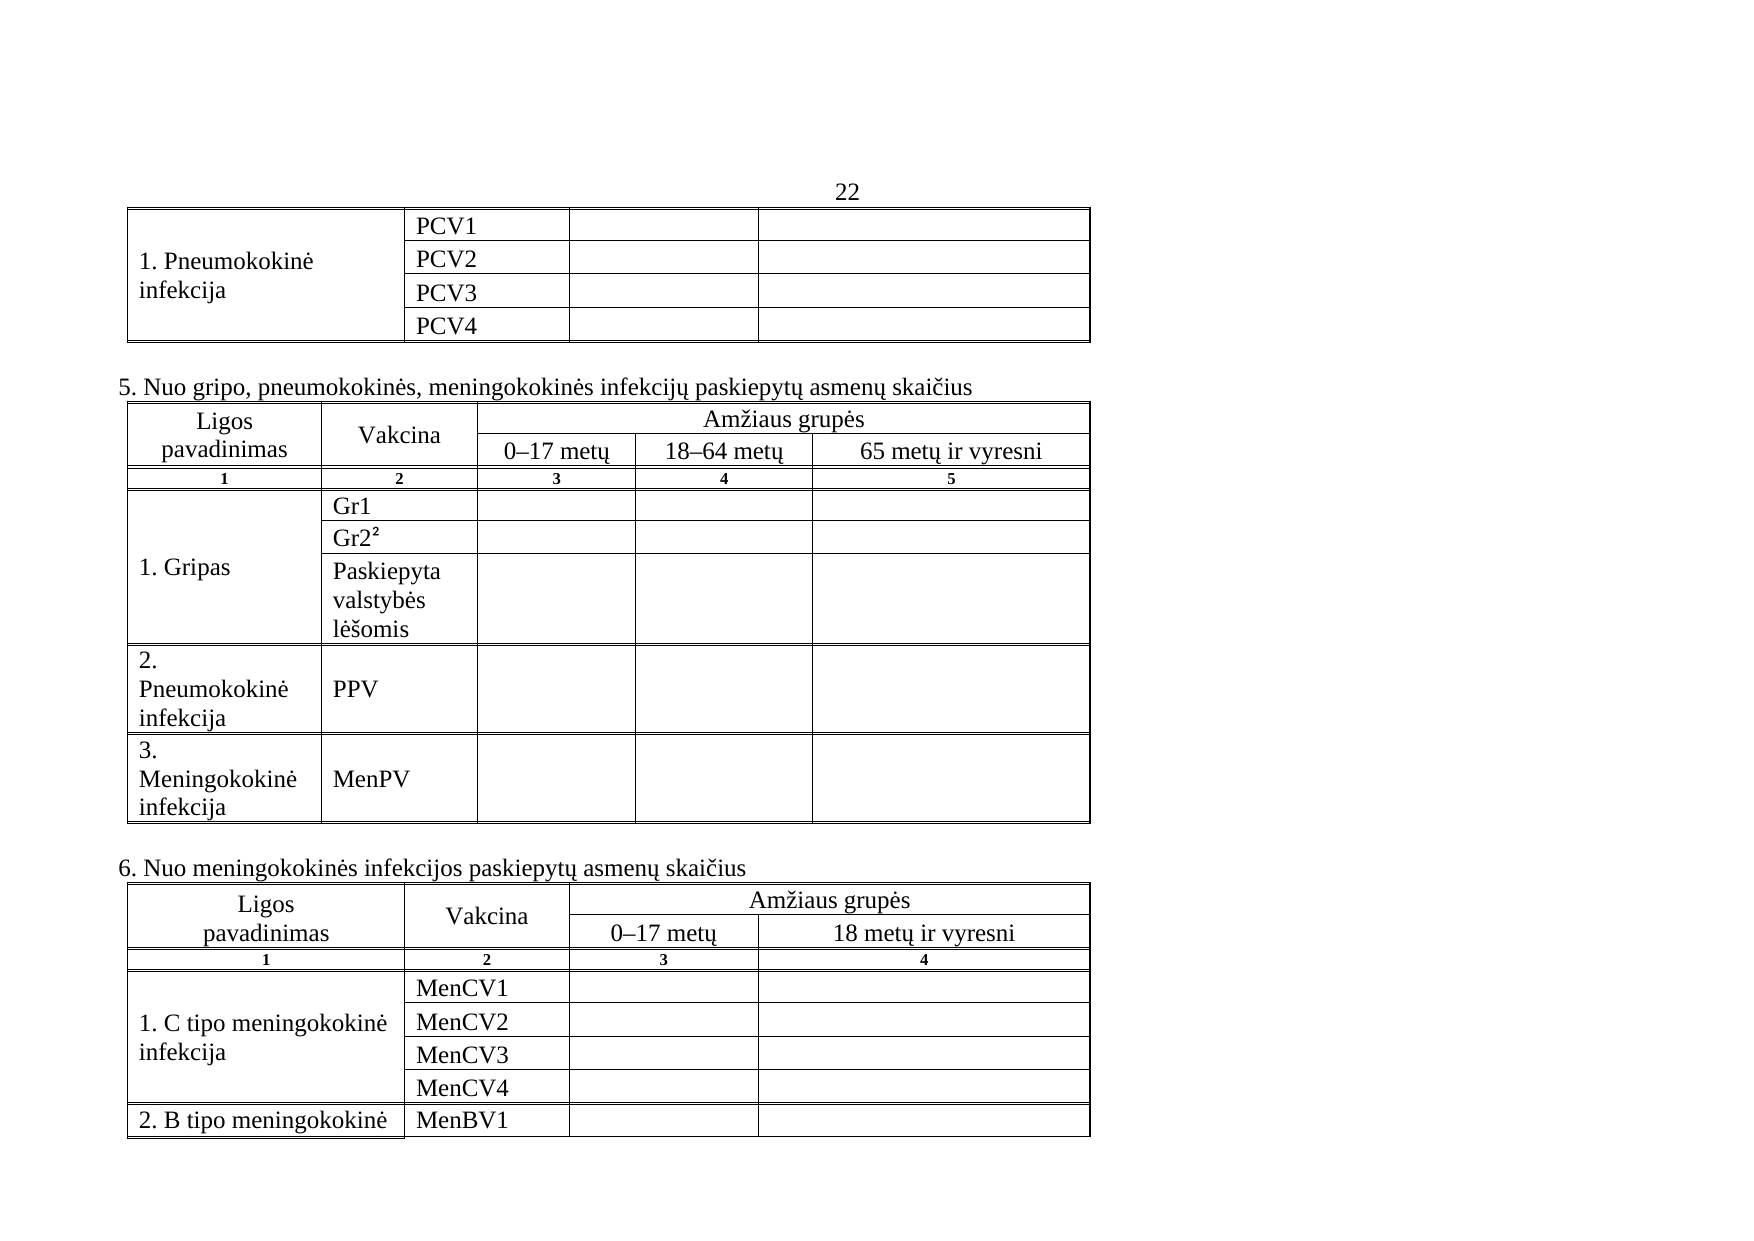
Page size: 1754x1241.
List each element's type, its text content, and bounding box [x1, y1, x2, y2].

table_cell 1 [128, 469, 321, 488]
table_cell [759, 972, 1089, 1002]
table_cell [813, 521, 1089, 553]
table_header Vakcina [405, 885, 569, 947]
table_cell 1. Gripas [128, 491, 321, 642]
table_cell 2. B tipo meningokokinė [128, 1105, 404, 1136]
table_cell 0–17 metų [478, 434, 635, 465]
table_cell [759, 210, 1089, 240]
table_cell [636, 646, 812, 732]
table_cell [636, 554, 812, 642]
table_cell [813, 554, 1089, 642]
table_cell [570, 972, 758, 1002]
table_header Ligos pavadinimas [128, 404, 321, 465]
table_cell 3 [478, 469, 635, 488]
table_cell Gr2² [322, 521, 477, 553]
table_cell [570, 274, 758, 307]
table_cell [759, 1037, 1089, 1069]
table_cell [478, 554, 635, 642]
table_cell [759, 241, 1089, 273]
table_cell PCV1 [405, 210, 569, 240]
text 5. Nuo gripo, pneumokokinės, meningokokinės infekcijų paskiepytų asmenų skaičius [118, 372, 1577, 401]
table_cell [478, 735, 635, 821]
table_cell 1. Pneumokokinė infekcija [128, 210, 404, 340]
table_cell 0–17 metų [570, 915, 758, 947]
table_cell Paskiepyta valstybės lėšomis [322, 554, 477, 642]
table_header Vakcina [322, 404, 477, 465]
table_cell 1. C tipo meningokokinė infekcija [128, 972, 404, 1102]
table_cell [570, 210, 758, 240]
table_cell [759, 1070, 1089, 1102]
table_cell MenCV4 [405, 1070, 569, 1102]
table_cell [570, 308, 758, 340]
table_cell [636, 521, 812, 553]
table_cell 1 [128, 950, 404, 969]
table_cell [570, 1003, 758, 1036]
table_header Ligos pavadinimas [128, 885, 404, 947]
table_cell PCV2 [405, 241, 569, 273]
table_cell [759, 308, 1089, 340]
table_cell 4 [759, 950, 1089, 969]
table_cell [478, 646, 635, 732]
table_cell 4 [636, 469, 812, 488]
table_cell 2 [405, 950, 569, 969]
table_cell [813, 646, 1089, 732]
table_cell 3. Meningokokinė infekcija [128, 735, 321, 821]
table_header Amžiaus grupės [570, 885, 1089, 914]
text 6. Nuo meningokokinės infekcijos paskiepytų asmenų skaičius [118, 853, 1577, 882]
table_cell [759, 1105, 1089, 1136]
table_cell PCV3 [405, 274, 569, 307]
table_cell [759, 274, 1089, 307]
table_cell PCV4 [405, 308, 569, 340]
table_cell [759, 1003, 1089, 1036]
table_cell 18 metų ir vyresni [759, 915, 1089, 947]
table_cell Gr1 [322, 491, 477, 519]
table_cell [636, 491, 812, 519]
table_cell MenCV1 [405, 972, 569, 1002]
table_cell 2 [322, 469, 477, 488]
table_cell [570, 1105, 758, 1136]
table_cell [478, 491, 635, 519]
table_header Amžiaus grupės [478, 404, 1089, 432]
table_cell MenCV3 [405, 1037, 569, 1069]
table_cell [570, 241, 758, 273]
table_cell [813, 491, 1089, 519]
table_cell MenPV [322, 735, 477, 821]
table_cell 65 metų ir vyresni [813, 434, 1089, 465]
table_cell MenBV1 [405, 1105, 569, 1136]
table_cell [570, 1070, 758, 1102]
table_cell 5 [813, 469, 1089, 488]
table_cell 2. Pneumokokinė infekcija [128, 646, 321, 732]
table_cell 18–64 metų [636, 434, 812, 465]
table_cell [813, 735, 1089, 821]
table_cell 3 [570, 950, 758, 969]
table_cell [478, 521, 635, 553]
table_cell [570, 1037, 758, 1069]
table_cell [636, 735, 812, 821]
table_cell PPV [322, 646, 477, 732]
table_cell MenCV2 [405, 1003, 569, 1036]
